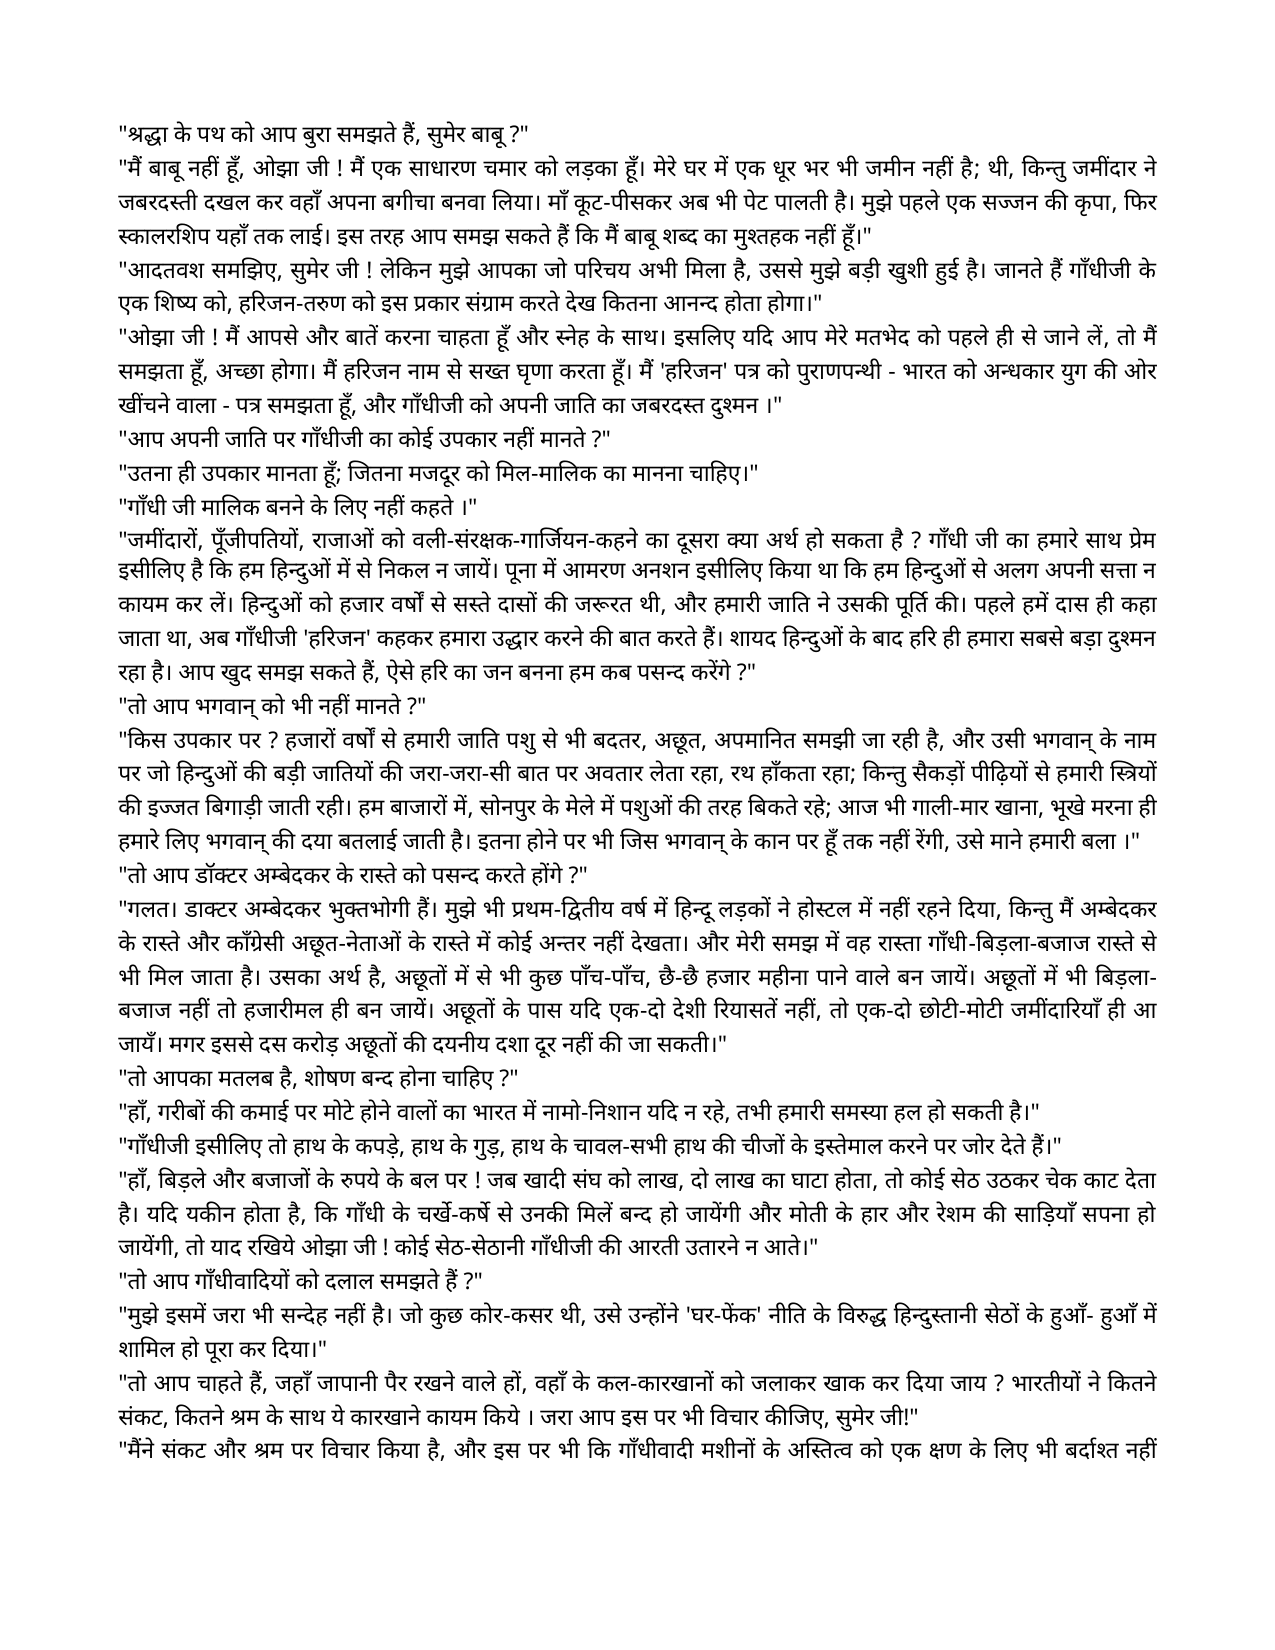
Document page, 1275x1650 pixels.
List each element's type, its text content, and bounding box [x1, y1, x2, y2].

text "आप अपनी जाति पर गाँधीजी का कोई उपकार नहीं मानते ?" [118, 423, 1157, 457]
text "मुझे इसमें जरा भी सन्देह नहीं है। जो कुछ कोर-कसर थी, उसे उन्होंने 'घर-फेंक' नीति के विरुद्ध हिन्दुस्तानी सेठों के हुआँ- हुआँ में शामिल हो पूरा कर दिया।" [118, 1299, 1157, 1367]
text "किस उपकार पर ? हजारों वर्षों से हमारी जाति पशु से भी बदतर, अछूत, अपमानित समझी जा रही है, और उसी भगवान् के नाम पर जो हिन्दुओं की बड़ी जातियों की जरा-जरा-सी बात पर अवतार लेता रहा, रथ हाँकता रहा; किन्तु सैकड़ों पीढ़ियों से हमारी स्त्रियों की इज्जत बिगाड़ी जाती रही। हम बाजारों में, सोनपुर के मेले में पशुओं की तरह बिकते रहे; आज भी गाली-मार खाना, भूखे मरना ही हमारे लिए भगवान् की दया बतलाई जाती है। इतना होने पर भी जिस भगवान् के कान पर हूँ तक नहीं रेंगी, उसे माने हमारी बला ।" [118, 723, 1157, 859]
text "तो आपका मतलब है, शोषण बन्द होना चाहिए ?" [118, 1062, 1157, 1096]
text "तो आप भगवान् को भी नहीं मानते ?" [118, 690, 1157, 723]
text "तो आप डॉक्टर अम्बेदकर के रास्ते को पसन्द करते होंगे ?" [118, 859, 1157, 893]
text "गाँधीजी इसीलिए तो हाथ के कपड़े, हाथ के गुड़, हाथ के चावल-सभी हाथ की चीजों के इस्तेमाल करने पर जोर देते हैं।" [118, 1130, 1157, 1164]
text "तो आप गाँधीवादियों को दलाल समझते हैं ?" [118, 1265, 1157, 1299]
text "गाँधी जी मालिक बनने के लिए नहीं कहते ।" [118, 491, 1157, 524]
text "जमींदारों, पूँजीपतियों, राजाओं को वली-संरक्षक-गार्जियन-कहने का दूसरा क्या अर्थ हो सकता है ? गाँधी जी का हमारे साथ प्रेम इसीलिए है कि हम हिन्दुओं में से निकल न जायें। पूना में आमरण अनशन इसीलिए किया था कि हम हिन्दुओं से अलग अपनी सत्ता न कायम कर लें। हिन्दुओं को हजार वर्षों से सस्ते दासों की जरूरत थी, और हमारी जाति ने उसकी पूर्ति की। पहले हमें दास ही कहा जाता था, अब गाँधीजी 'हरिजन' कहकर हमारा उद्धार करने की बात करते हैं। शायद हिन्दुओं के बाद हरि ही हमारा सबसे बड़ा दुश्मन रहा है। आप खुद समझ सकते हैं, ऐसे हरि का जन बनना हम कब पसन्द करेंगे ?" [118, 524, 1157, 690]
text "ओझा जी ! मैं आपसे और बातें करना चाहता हूँ और स्नेह के साथ। इसलिए यदि आप मेरे मतभेद को पहले ही से जाने लें, तो मैं समझता हूँ, अच्छा होगा। मैं हरिजन नाम से सख्त घृणा करता हूँ। मैं 'हरिजन' पत्र को पुराणपन्थी - भारत को अन्धकार युग की ओर खींचने वाला - पत्र समझता हूँ, और गाँधीजी को अपनी जाति का जबरदस्त दुश्मन ।" [118, 321, 1157, 423]
text "आदतवश समझिए, सुमेर जी ! लेकिन मुझे आपका जो परिचय अभी मिला है, उससे मुझे बड़ी खुशी हुई है। जानते हैं गाँधीजी के एक शिष्य को, हरिजन-तरुण को इस प्रकार संग्राम करते देख कितना आनन्द होता होगा।" [118, 253, 1157, 321]
text "मैंने संकट और श्रम पर विचार किया है, और इस पर भी कि गाँधीवादी मशीनों के अस्तित्व को एक क्षण के लिए भी बर्दाश्त नहीं [118, 1434, 1157, 1468]
text "श्रद्धा के पथ को आप बुरा समझते हैं, सुमेर बाबू ?" [118, 118, 1157, 152]
text "तो आप चाहते हैं, जहाँ जापानी पैर रखने वाले हों, वहाँ के कल-कारखानों को जलाकर खाक कर दिया जाय ? भारतीयों ने कितने संकट, कितने श्रम के साथ ये कारखाने कायम किये । जरा आप इस पर भी विचार कीजिए, सुमेर जी!" [118, 1367, 1157, 1434]
text "गलत। डाक्टर अम्बेदकर भुक्तभोगी हैं। मुझे भी प्रथम-द्वितीय वर्ष में हिन्दू लड़कों ने होस्टल में नहीं रहने दिया, किन्तु मैं अम्बेदकर के रास्ते और काँग्रेसी अछूत-नेताओं के रास्ते में कोई अन्तर नहीं देखता। और मेरी समझ में वह रास्ता गाँधी-बिड़ला-बजाज रास्ते से भी मिल जाता है। उसका अर्थ है, अछूतों में से भी कुछ पाँच-पाँच, छै-छै हजार महीना पाने वाले बन जायें। अछूतों में भी बिड़ला-बजाज नहीं तो हजारीमल ही बन जायें। अछूतों के पास यदि एक-दो देशी रियासतें नहीं, तो एक-दो छोटी-मोटी जमींदारियाँ ही आ जायँ। मगर इससे दस करोड़ अछूतों की दयनीय दशा दूर नहीं की जा सकती।" [118, 893, 1157, 1062]
text "उतना ही उपकार मानता हूँ; जितना मजदूर को मिल-मालिक का मानना चाहिए।" [118, 457, 1157, 491]
text "हाँ, गरीबों की कमाई पर मोटे होने वालों का भारत में नामो-निशान यदि न रहे, तभी हमारी समस्या हल हो सकती है।" [118, 1096, 1157, 1130]
text "हाँ, बिड़ले और बजाजों के रुपये के बल पर ! जब खादी संघ को लाख, दो लाख का घाटा होता, तो कोई सेठ उठकर चेक काट देता है। यदि यकीन होता है, कि गाँधी के चर्खे-कर्षे से उनकी मिलें बन्द हो जायेंगी और मोती के हार और रेशम की साड़ियाँ सपना हो जायेंगी, तो याद रखिये ओझा जी ! कोई सेठ-सेठानी गाँधीजी की आरती उतारने न आते।" [118, 1164, 1157, 1265]
text "मैं बाबू नहीं हूँ, ओझा जी ! मैं एक साधारण चमार को लड़का हूँ। मेरे घर में एक धूर भर भी जमीन नहीं है; थी, किन्तु जमींदार ने जबरदस्ती दखल कर वहाँ अपना बगीचा बनवा लिया। माँ कूट-पीसकर अब भी पेट पालती है। मुझे पहले एक सज्जन की कृपा, फिर स्कालरशिप यहाँ तक लाई। इस तरह आप समझ सकते हैं कि मैं बाबू शब्द का मुश्तहक नहीं हूँ।" [118, 152, 1157, 253]
